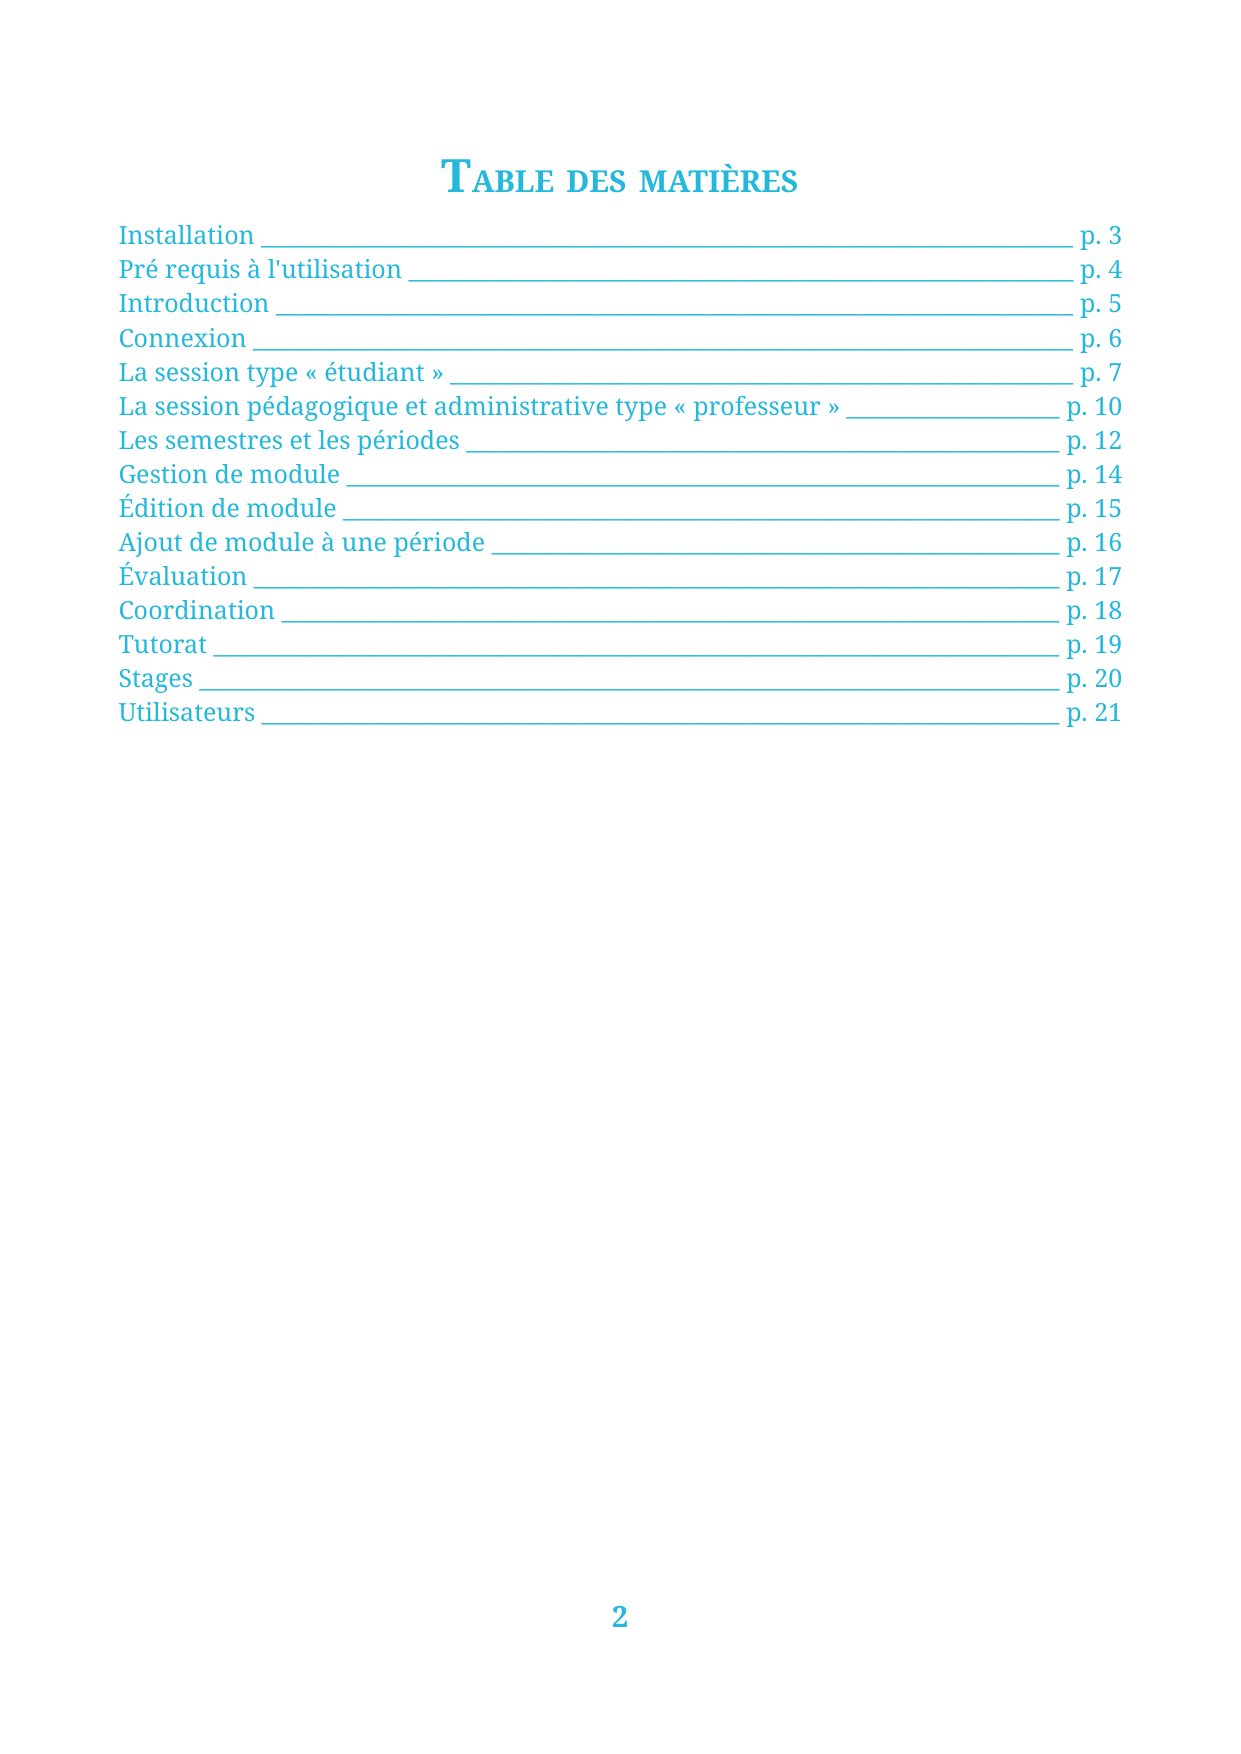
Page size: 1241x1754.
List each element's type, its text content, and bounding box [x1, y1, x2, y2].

subtitle Édition de module p. 15 [118, 491, 1122, 524]
subtitle Installation p. 3 [118, 218, 1122, 252]
subtitle Stages p. 20 [118, 661, 1122, 695]
subtitle La session type « étudiant » p. 7 [118, 354, 1122, 388]
subtitle Pré requis à l'utilisation p. 4 [118, 252, 1122, 286]
subtitle Ajout de module à une période p. 16 [118, 524, 1122, 559]
subtitle Évaluation p. 17 [118, 559, 1122, 593]
subtitle La session pédagogique et administrative type « professeur » p. 10 [118, 388, 1122, 422]
subtitle Table des matières [118, 143, 1122, 206]
subtitle Les semestres et les périodes p. 12 [118, 422, 1122, 456]
subtitle Utilisateurs p. 21 [118, 695, 1122, 729]
subtitle Gestion de module p. 14 [118, 456, 1122, 491]
subtitle Connexion p. 6 [118, 320, 1122, 354]
subtitle Coordination p. 18 [118, 593, 1122, 627]
subtitle Introduction p. 5 [118, 286, 1122, 320]
subtitle Tutorat p. 19 [118, 627, 1122, 661]
